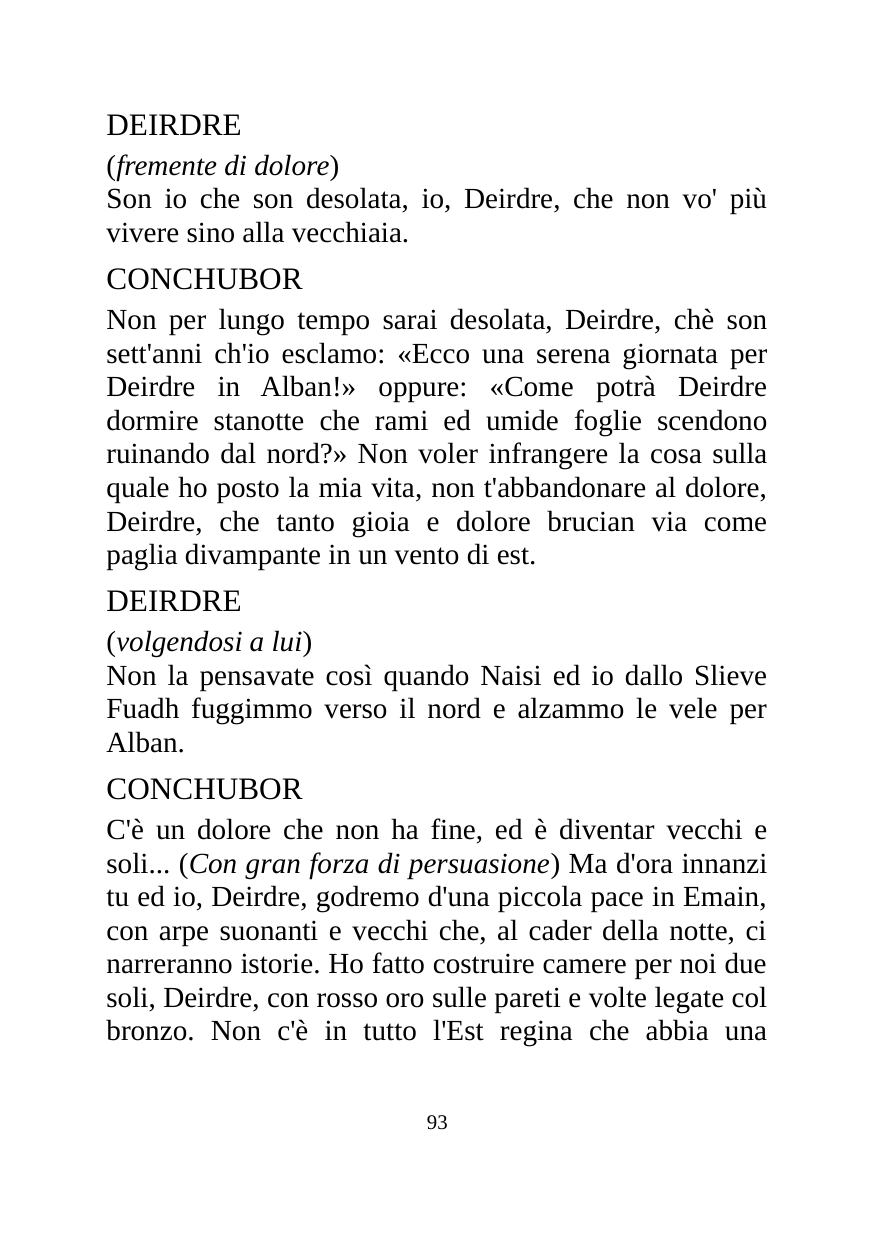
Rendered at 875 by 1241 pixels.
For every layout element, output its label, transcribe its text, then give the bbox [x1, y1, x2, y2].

text Non la pensavate così quando Naisi ed io dallo Slieve Fuadh fuggimmo verso il nord e alzammo le vele per Alban. [106, 658, 768, 758]
text Non per lungo tempo sarai desolata, Deirdre, chè son sett'anni ch'io esclamo: «Ecco una serena giornata per Deirdre in Alban!» oppure: «Come potrà Deirdre dormire stanotte che rami ed umide foglie scendono ruinando dal nord?» Non voler infrangere la cosa sulla quale ho posto la mia vita, non t'abbandonare al dolore, Deirdre, che tanto gioia e dolore brucian via come paglia divampante in un vento di est. [106, 302, 768, 571]
text CONCHUBOR [106, 770, 768, 806]
text DEIRDRE [106, 582, 768, 618]
text Son io che son desolata, io, Deirdre, che non vo' più vivere sino alla vecchiaia. [106, 182, 768, 249]
text (fremente di dolore) [106, 148, 768, 182]
text DEIRDRE [106, 106, 768, 142]
text CONCHUBOR [106, 261, 768, 296]
text C'è un dolore che non ha fine, ed è diventar vecchi e soli... (Con gran forza di persuasione) Ma d'ora innanzi tu ed io, Deirdre, godremo d'una piccola pace in Emain, con arpe suonanti e vecchi che, al cader della notte, ci narreranno istorie. Ho fatto costruire camere per noi due soli, Deirdre, con rosso oro sulle pareti e volte legate col bronzo. Non c'è in tutto l'Est regina che abbia una [106, 812, 768, 1047]
text (volgendosi a lui) [106, 624, 768, 658]
